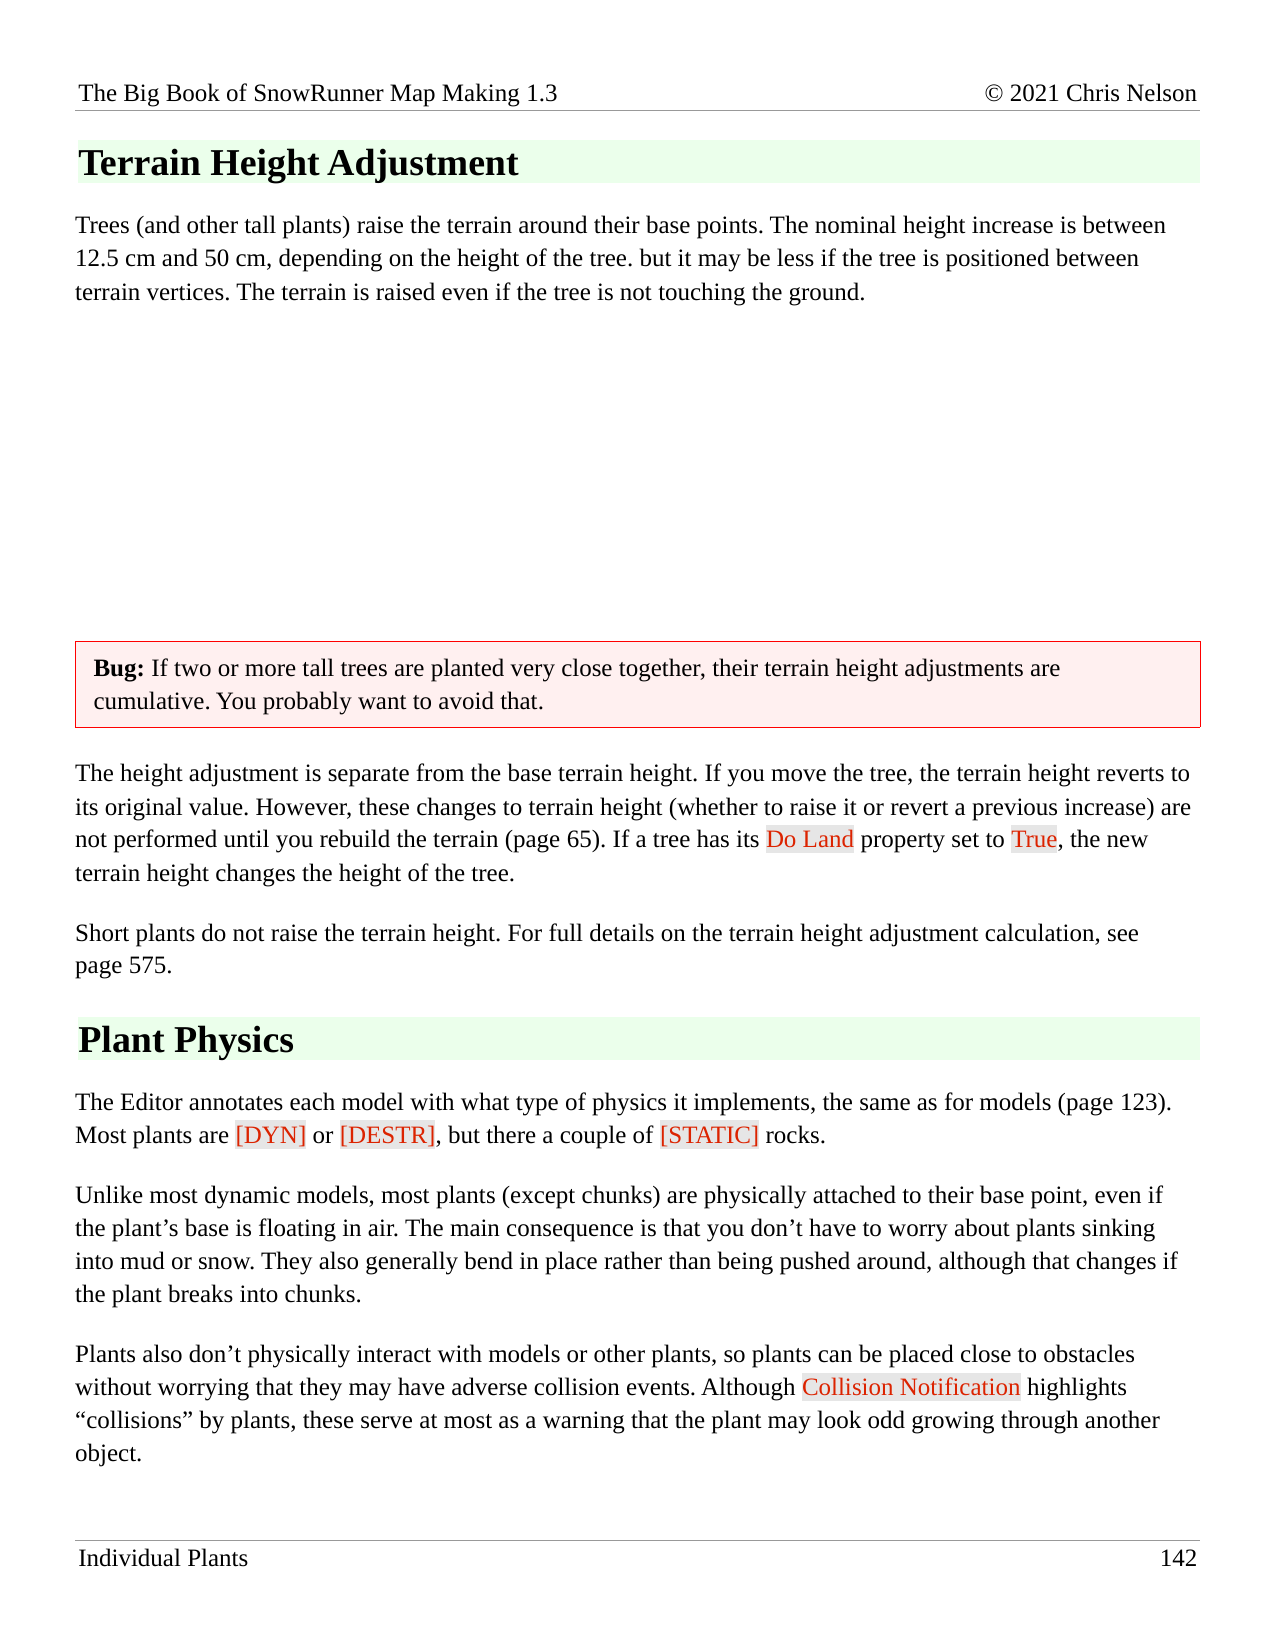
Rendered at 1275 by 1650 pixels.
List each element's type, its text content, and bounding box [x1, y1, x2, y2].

subtitle Terrain Height Adjustment [78, 140, 1200, 183]
list If two or more tall trees are planted very close together, their terrain height adjustments are cumulative. You probably want to avoid that. [76, 642, 1200, 727]
text Unlike most dynamic models, most plants (except chunks) are physically attached to their base point, even if the plant’s base is floating in air. The main consequence is that you don’t have to worry about plants sinking into mud or snow. They also generally bend in place rather than being pushed around, although that changes if the plant breaks into chunks. [75, 1180, 1200, 1308]
subtitle Plant Physics [78, 1017, 1200, 1060]
text Plants also don’t physically interact with models or other plants, so plants can be placed close to obstacles without worrying that they may have adverse collision events. Although Collision Notification highlights “collisions” by plants, these serve at most as a warning that the plant may look odd growing through another object. [75, 1339, 1200, 1467]
text Trees (and other tall plants) raise the terrain around their base points. The nominal height increase is between 12.5 cm and 50 cm, depending on the height of the tree. but it may be less if the tree is positioned between terrain vertices. The terrain is raised even if the tree is not touching the ground. [75, 211, 1200, 305]
text The Editor annotates each model with what type of physics it implements, the same as for models (page 123). Most plants are [DYN] or [DESTR], but there a couple of [STATIC] rocks. [75, 1087, 1200, 1149]
text Short plants do not raise the terrain height. For full details on the terrain height adjustment calculation, see page 575. [75, 918, 1200, 979]
text The height adjustment is separate from the base terrain height. If you move the tree, the terrain height reverts to its original value. However, these changes to terrain height (whether to raise it or revert a previous increase) are not performed until you rebuild the terrain (page 65). If a tree has its Do Land property set to True, the new terrain height changes the height of the tree. [75, 758, 1200, 886]
